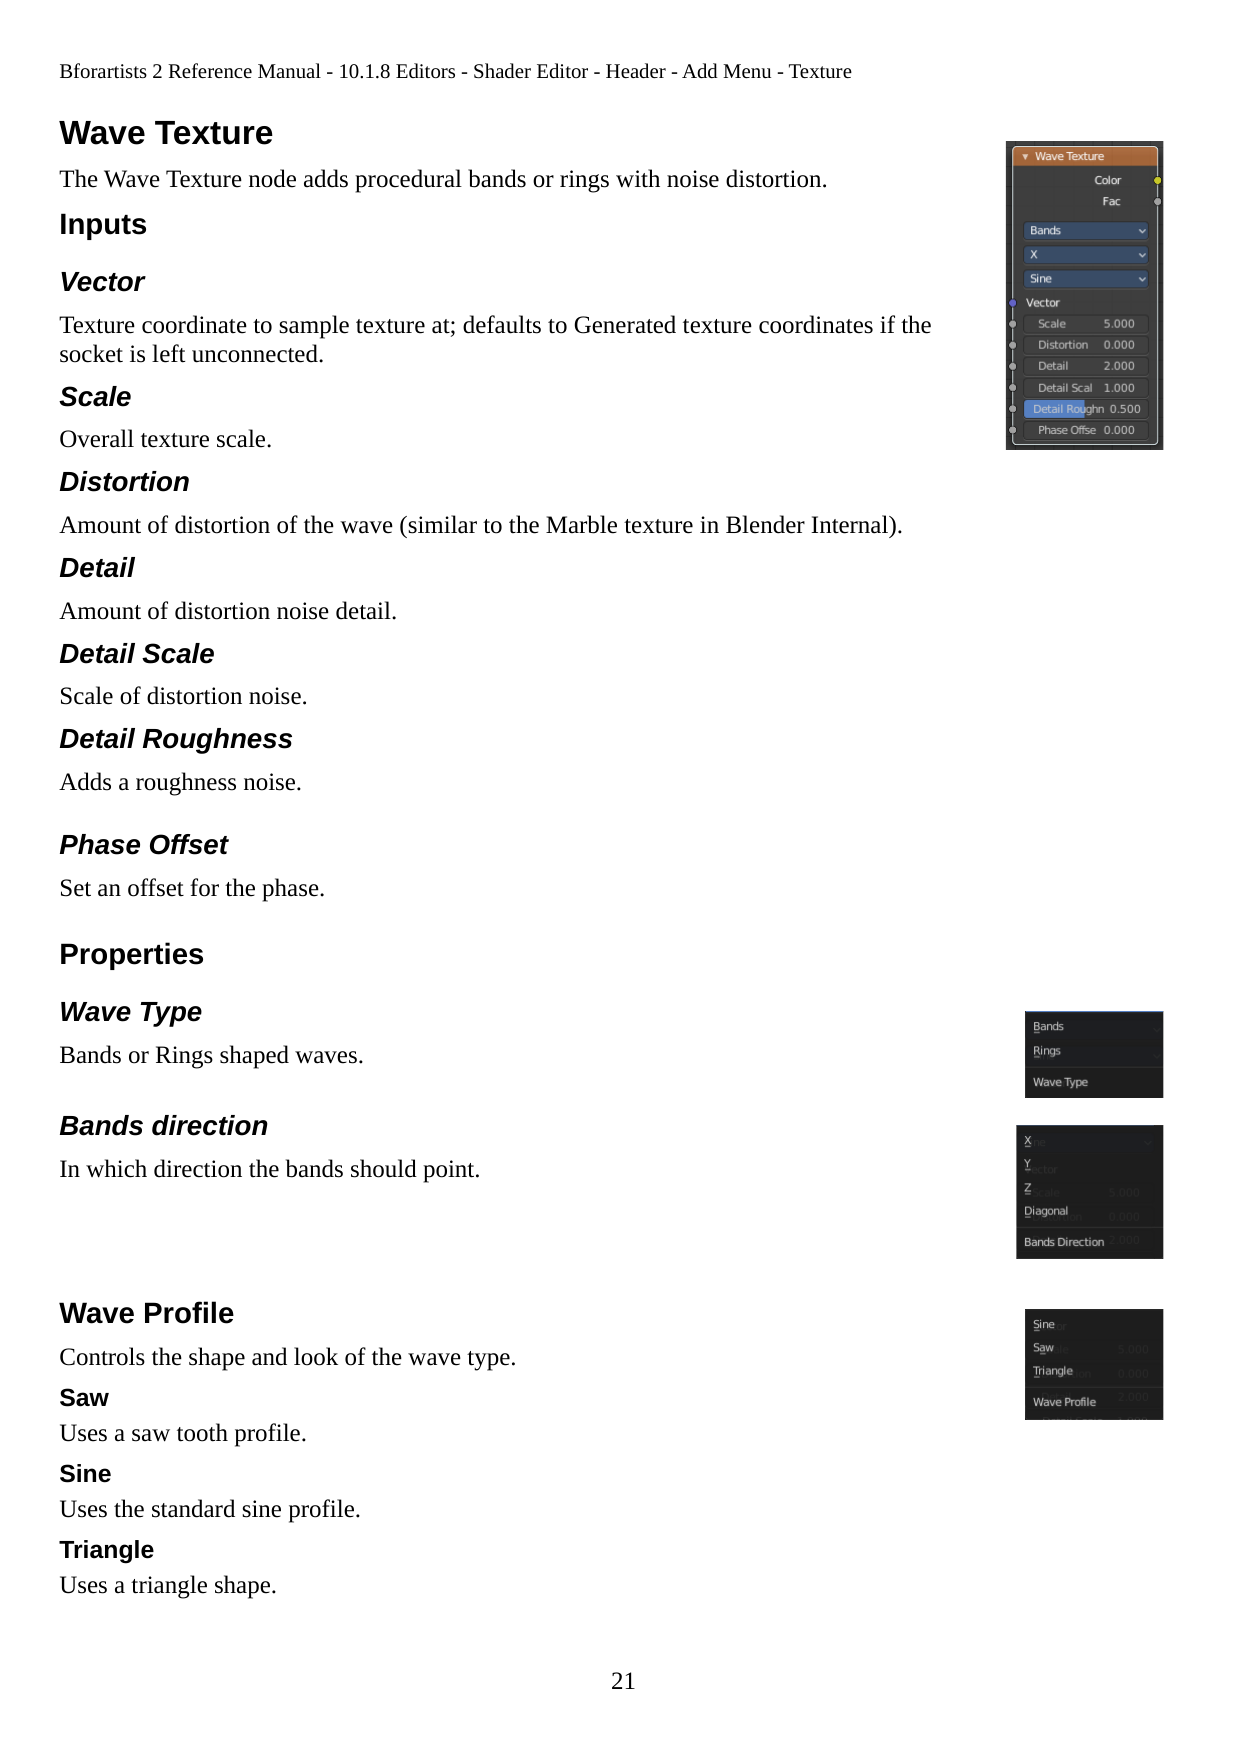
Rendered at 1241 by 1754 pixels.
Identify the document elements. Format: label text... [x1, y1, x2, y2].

text Adds a roughness noise. [59, 767, 1181, 796]
text Amount of distortion noise detail. [59, 596, 1181, 624]
text Texture coordinate to sample texture at; defaults to Generated texture coordinates if the socket is left unconnected. [59, 310, 1005, 368]
text Uses a saw tooth profile. [59, 1418, 1181, 1447]
subtitle Scale [59, 380, 1005, 412]
text Controls the shape and look of the wave type. [59, 1342, 1025, 1371]
picture [1025, 1011, 1164, 1098]
text Uses the standard sine profile. [59, 1494, 1181, 1523]
text In which direction the bands should point. [59, 1154, 1016, 1183]
text Uses a triangle shape. [59, 1570, 1181, 1599]
text Bands or Rings shaped waves. [59, 1040, 1025, 1068]
subtitle Detail Scale [59, 637, 1181, 669]
subtitle [1164, 380, 1181, 412]
picture [1025, 1309, 1164, 1420]
picture [1016, 1125, 1164, 1259]
subtitle Vector [59, 266, 1005, 298]
subtitle Properties [59, 937, 1181, 970]
subtitle Detail Roughness [59, 723, 1181, 754]
text The Wave Texture node adds procedural bands or rings with noise distortion. [59, 164, 1005, 192]
text Scale of distortion noise. [59, 681, 1181, 710]
subtitle Sine [59, 1459, 1181, 1488]
subtitle [1164, 207, 1181, 241]
subtitle Detail [59, 551, 1181, 583]
subtitle Phase Offset [59, 829, 1181, 861]
subtitle [1164, 1383, 1181, 1412]
subtitle Wave Type [59, 995, 1181, 1027]
text Overall texture scale. [59, 424, 1181, 453]
subtitle Wave Texture [59, 113, 1181, 151]
subtitle Wave Profile [59, 1296, 1181, 1329]
subtitle Distortion [59, 466, 1181, 498]
picture [1005, 141, 1164, 450]
subtitle Inputs [59, 207, 1005, 241]
text Set an offset for the phase. [59, 873, 1181, 902]
text Amount of distortion of the wave (similar to the Marble texture in Blender Internal). [59, 510, 1181, 539]
subtitle [1164, 266, 1181, 298]
subtitle Triangle [59, 1535, 1181, 1564]
subtitle Saw [59, 1383, 1025, 1412]
subtitle Bands direction [59, 1110, 1181, 1142]
